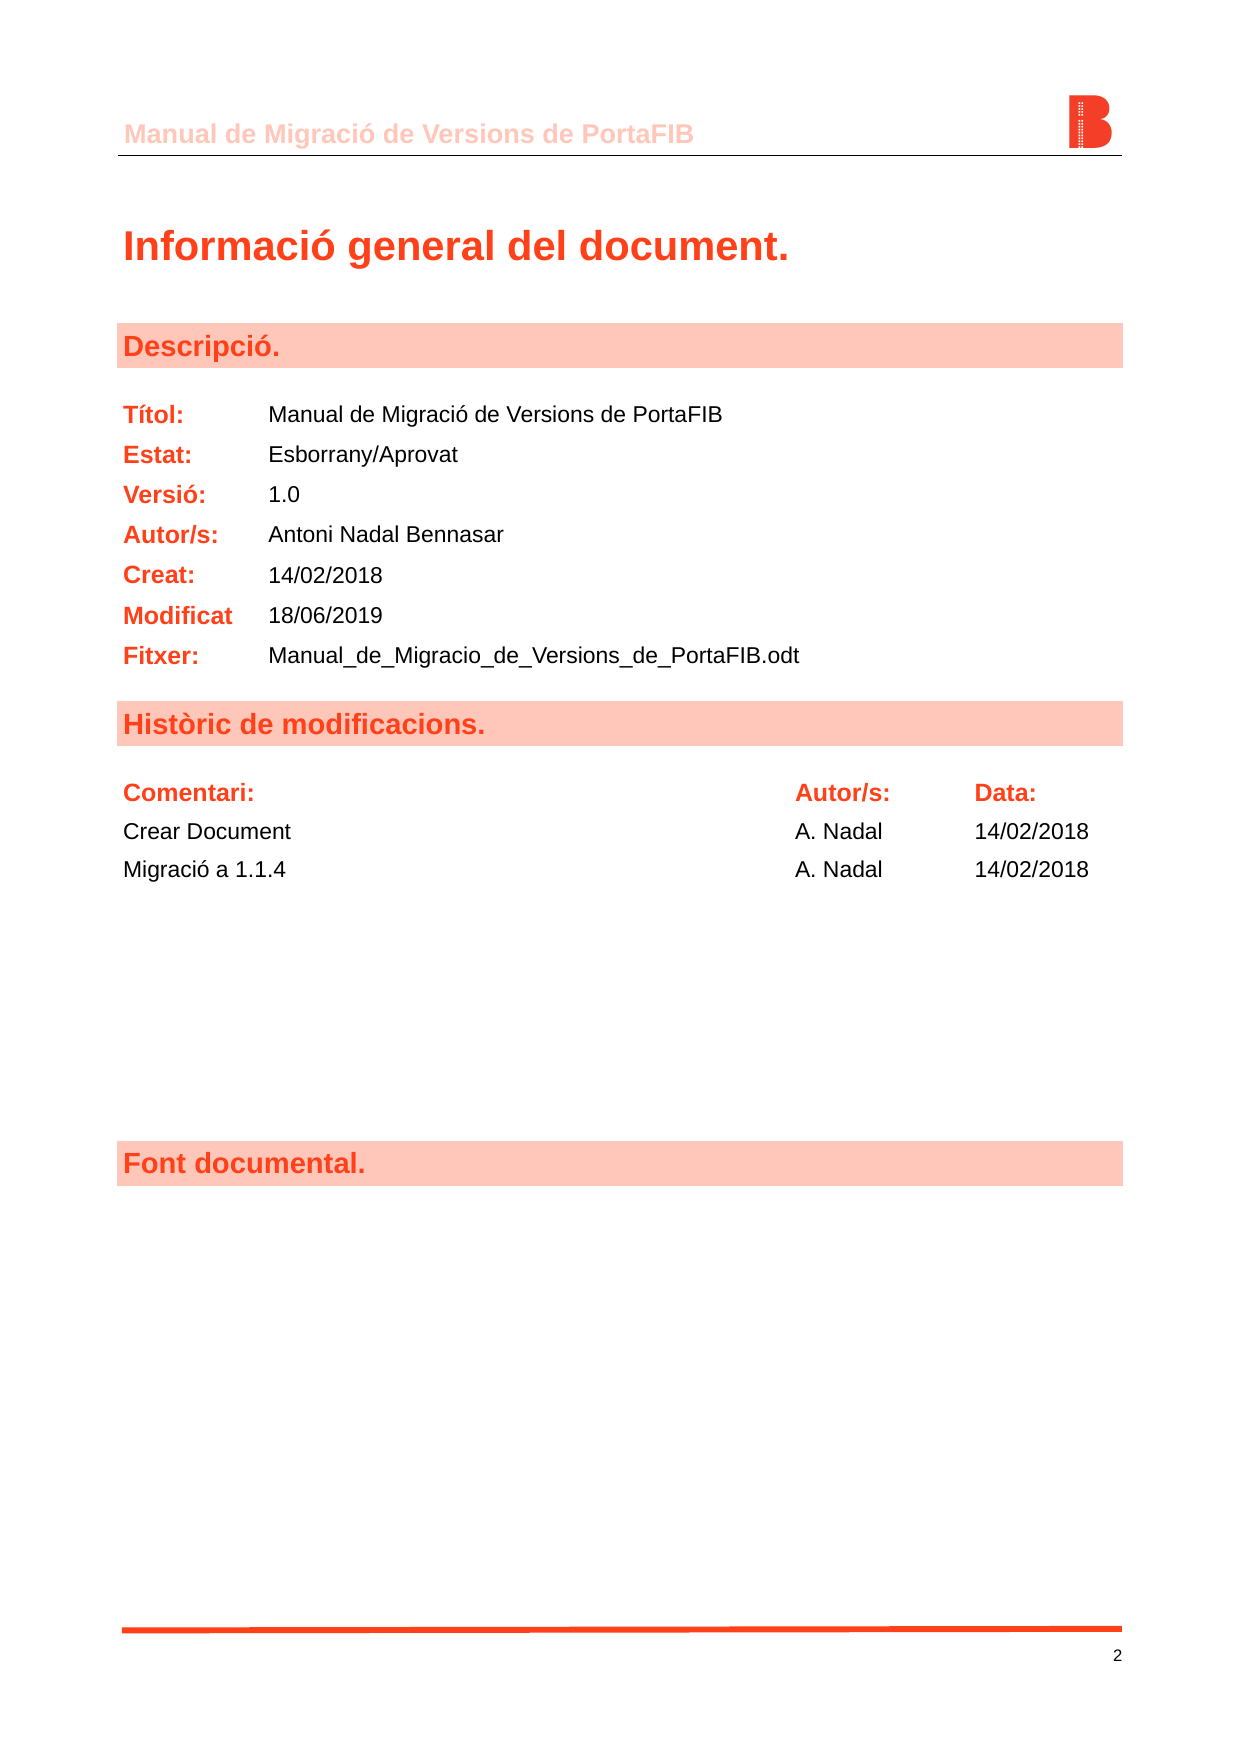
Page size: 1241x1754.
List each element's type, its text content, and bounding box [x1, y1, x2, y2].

table_cell Comentari: [117, 772, 789, 812]
table_cell 14/02/2018 [969, 850, 1123, 888]
table_cell 14/02/2018 [969, 812, 1123, 850]
table_cell [117, 1249, 1123, 1289]
table_cell [117, 964, 789, 1001]
table_cell [969, 1077, 1123, 1115]
table_header Informació general del document. [117, 216, 1123, 323]
table_cell A. Nadal [789, 812, 969, 850]
table_cell Títol: [117, 394, 262, 434]
table_cell [969, 926, 1123, 963]
table_cell [969, 1001, 1123, 1039]
table_cell Autor/s: [117, 515, 262, 555]
table_cell Descripció. [117, 323, 1123, 368]
table_cell Crear Document [117, 812, 789, 850]
table_cell Estat: [117, 434, 262, 474]
table_cell Creat: [117, 555, 262, 595]
table_cell [789, 1039, 969, 1077]
table_cell [117, 675, 1123, 701]
table_cell 1.0 [262, 474, 1123, 514]
table_cell [789, 888, 969, 926]
table_cell A. Nadal [789, 850, 969, 888]
table_cell [117, 1115, 1123, 1141]
table_cell [117, 1077, 789, 1115]
table_cell Versió: [117, 474, 262, 514]
table_cell Font documental. [117, 1141, 1123, 1186]
table_cell Data: [969, 772, 1123, 812]
table_cell Fitxer: [117, 635, 262, 675]
table_cell [117, 888, 789, 926]
table_cell Manual_de_Migracio_de_Versions_de_PortaFIB.odt [262, 635, 1123, 675]
table_cell Antoni Nadal Bennasar [262, 515, 1123, 555]
table_cell [117, 368, 1123, 394]
table_cell [117, 1289, 1123, 1327]
table_cell 18/06/2019 [262, 595, 1123, 635]
table_cell [789, 1001, 969, 1039]
table_cell [789, 1077, 969, 1115]
table_cell [117, 746, 1123, 772]
table_cell [117, 926, 789, 963]
table_cell Esborrany/Aprovat [262, 434, 1123, 474]
table_cell [969, 964, 1123, 1001]
table_cell [969, 1039, 1123, 1077]
picture [1063, 94, 1117, 150]
table_cell Històric de modificacions. [117, 701, 1123, 746]
table_cell [117, 1211, 1123, 1249]
table_cell [789, 926, 969, 963]
table_cell Migració a 1.1.4 [117, 850, 789, 888]
table_cell Manual de Migració de Versions de PortaFIB [262, 394, 1123, 434]
table_cell [117, 1186, 1123, 1211]
table_cell Autor/s: [789, 772, 969, 812]
table_cell [789, 964, 969, 1001]
table_cell [117, 1001, 789, 1039]
table_cell Modificat [117, 595, 262, 635]
table_cell [969, 888, 1123, 926]
table_cell [117, 1039, 789, 1077]
table_cell [117, 1327, 1123, 1365]
table_cell 14/02/2018 [262, 555, 1123, 595]
